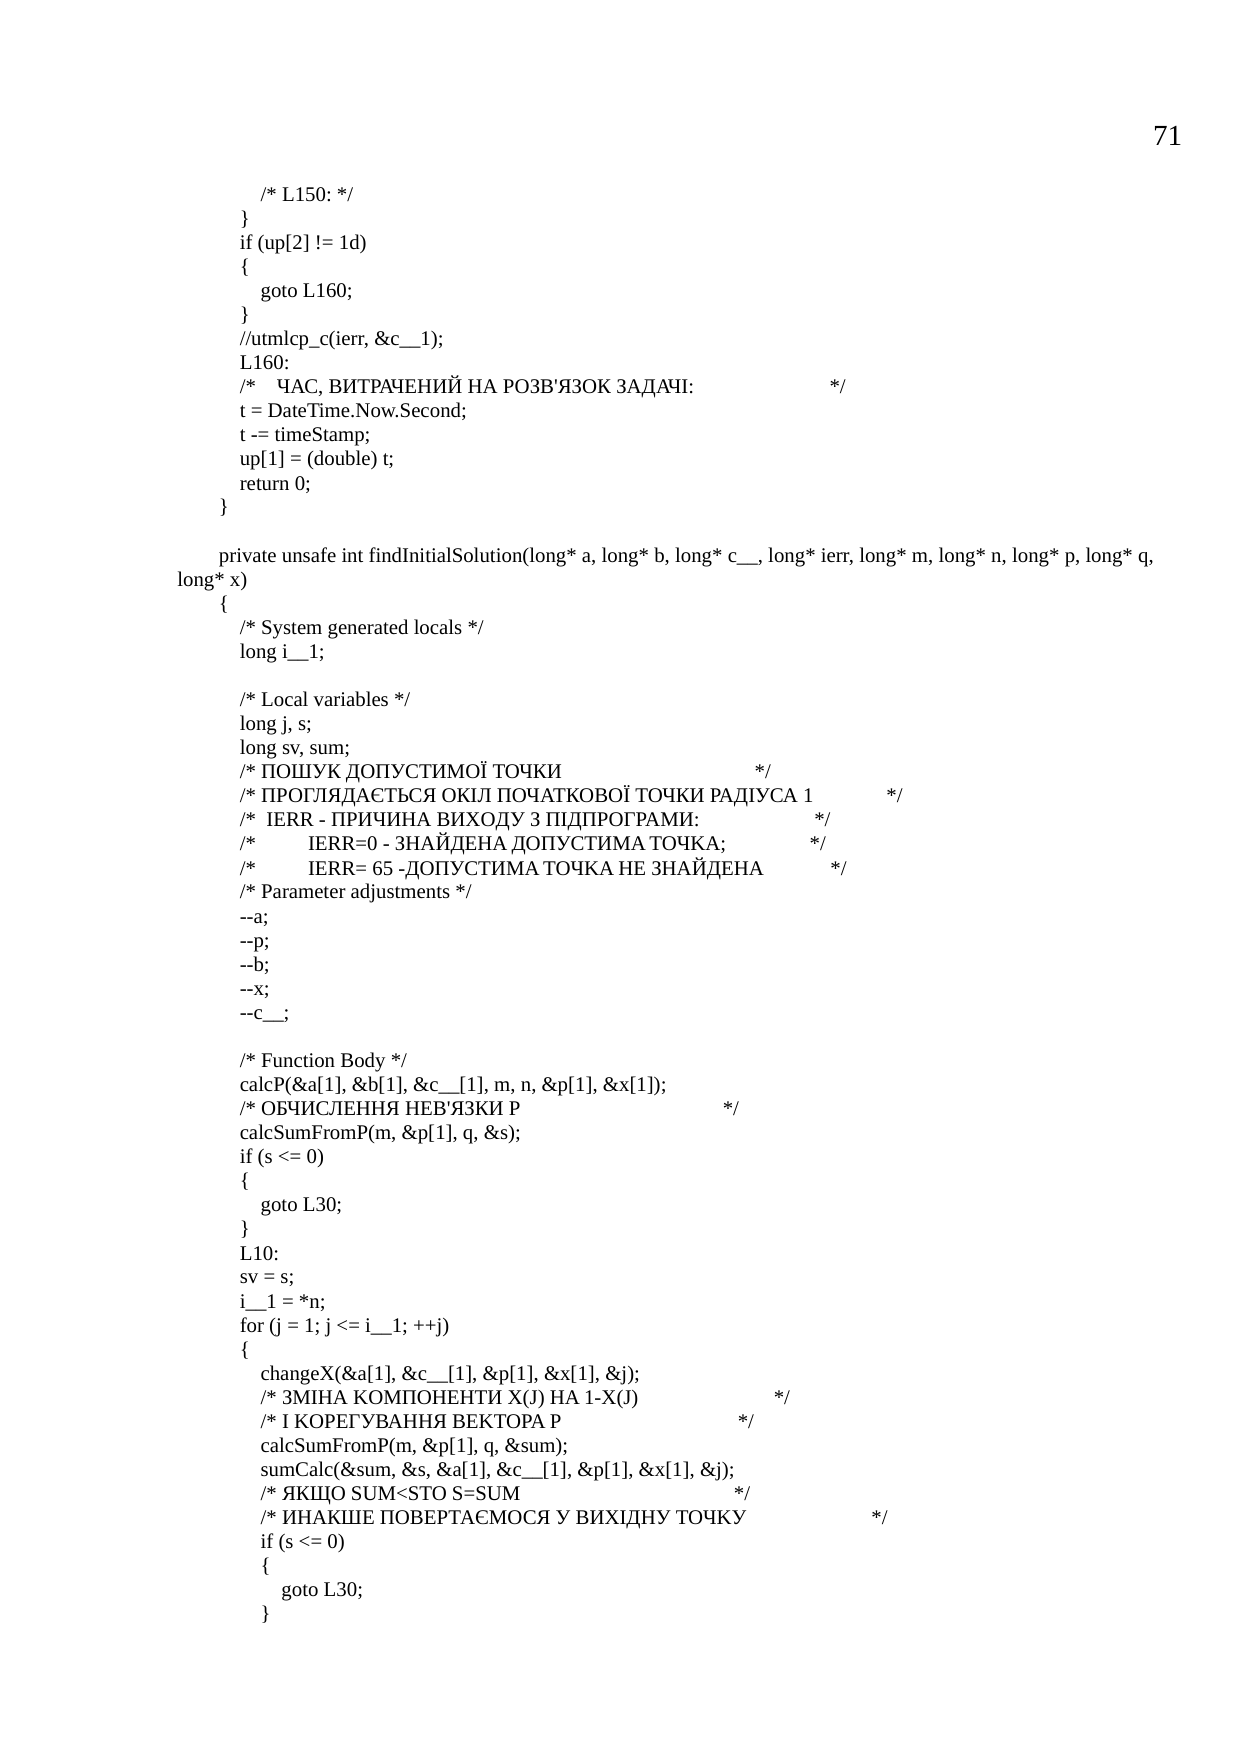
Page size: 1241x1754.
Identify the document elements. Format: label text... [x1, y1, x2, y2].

text /* ПРОГЛЯДАЄТЬСЯ ОКІЛ ПОЧАТКОВОЇ ТОЧКИ РАДІУСА 1 */ [177, 783, 1182, 807]
text /* System generated locals */ [177, 615, 1182, 639]
text { [177, 1337, 1182, 1361]
text if (s <= 0) [177, 1144, 1182, 1168]
text --x; [177, 976, 1182, 1000]
text /* ПОШУК ДОПУСТИМОЇ ТОЧКИ */ [177, 759, 1182, 783]
text if (up[2] != 1d) [177, 230, 1182, 254]
text { [177, 1168, 1182, 1192]
text /* L150: */ [177, 182, 1182, 206]
text t -= timeStamp; [177, 422, 1182, 446]
text calcP(&a[1], &b[1], &c__[1], m, n, &p[1], &x[1]); [177, 1072, 1182, 1096]
text { [177, 254, 1182, 278]
text L10: [177, 1240, 1182, 1264]
text if (s <= 0) [177, 1529, 1182, 1553]
text changeX(&a[1], &c__[1], &p[1], &x[1], &j); [177, 1361, 1182, 1385]
text /* IERR=0 - ЗHAЙДEHA ДOПУCTИMA TOЧKA; */ [177, 831, 1182, 855]
text long j, s; [177, 711, 1182, 735]
text sumCalc(&sum, &s, &a[1], &c__[1], &p[1], &x[1], &j); [177, 1457, 1182, 1481]
text /* І KOPEГУВАННЯ BEKTOPA P */ [177, 1409, 1182, 1433]
text L160: [177, 350, 1182, 374]
text up[1] = (double) t; [177, 446, 1182, 470]
text goto L30; [177, 1192, 1182, 1216]
text { [177, 591, 1182, 615]
text } [177, 1216, 1182, 1240]
text } [177, 1601, 1182, 1625]
text goto L30; [177, 1577, 1182, 1601]
text return 0; [177, 470, 1182, 494]
text /* IERR - ПРИЧИНА BИXOДУ З ПІДПPOГPAMИ: */ [177, 807, 1182, 831]
text /* ЯКЩО SUM<STO S=SUM */ [177, 1481, 1182, 1505]
text t = DateTime.Now.Second; [177, 398, 1182, 422]
text /* ОБЧИСЛЕННЯ НЕВ'ЯЗКИ P */ [177, 1096, 1182, 1120]
text calcSumFromP(m, &p[1], q, &sum); [177, 1433, 1182, 1457]
text long sv, sum; [177, 735, 1182, 759]
text --p; [177, 928, 1182, 952]
text i__1 = *n; [177, 1288, 1182, 1313]
text /* ЧАС, ВИТРАЧЕНИЙ НА РОЗВ'ЯЗОК ЗАДАЧІ: */ [177, 374, 1182, 398]
text /* ЗMІHА KOMПOHEHTИ X(J) HA 1-X(J) */ [177, 1385, 1182, 1409]
text { [177, 1553, 1182, 1577]
text /* Local variables */ [177, 687, 1182, 711]
text } [177, 494, 1182, 518]
text sv = s; [177, 1264, 1182, 1288]
text goto L160; [177, 278, 1182, 302]
text } [177, 302, 1182, 326]
text long i__1; [177, 639, 1182, 663]
text --c__; [177, 1000, 1182, 1024]
text --b; [177, 952, 1182, 976]
text /* ИHAКШЕ ПOВЕРТАЄМОСЯ У ВИXІДНУ TOЧKУ */ [177, 1505, 1182, 1529]
text /* Function Body */ [177, 1048, 1182, 1072]
text --a; [177, 903, 1182, 928]
text private unsafe int findInitialSolution(long* a, long* b, long* c__, long* ierr, long* m, long* n, long* p, long* q, long* x) [177, 543, 1182, 591]
text //utmlcp_c(ierr, &c__1); [177, 326, 1182, 350]
text calcSumFromP(m, &p[1], q, &s); [177, 1120, 1182, 1144]
text /* Parameter adjustments */ [177, 879, 1182, 903]
text for (j = 1; j <= i__1; ++j) [177, 1313, 1182, 1337]
text /* IERR= 65 -ДOПУCTИMA TOЧKA HE ЗHAЙДEHA */ [177, 855, 1182, 879]
text } [177, 206, 1182, 230]
